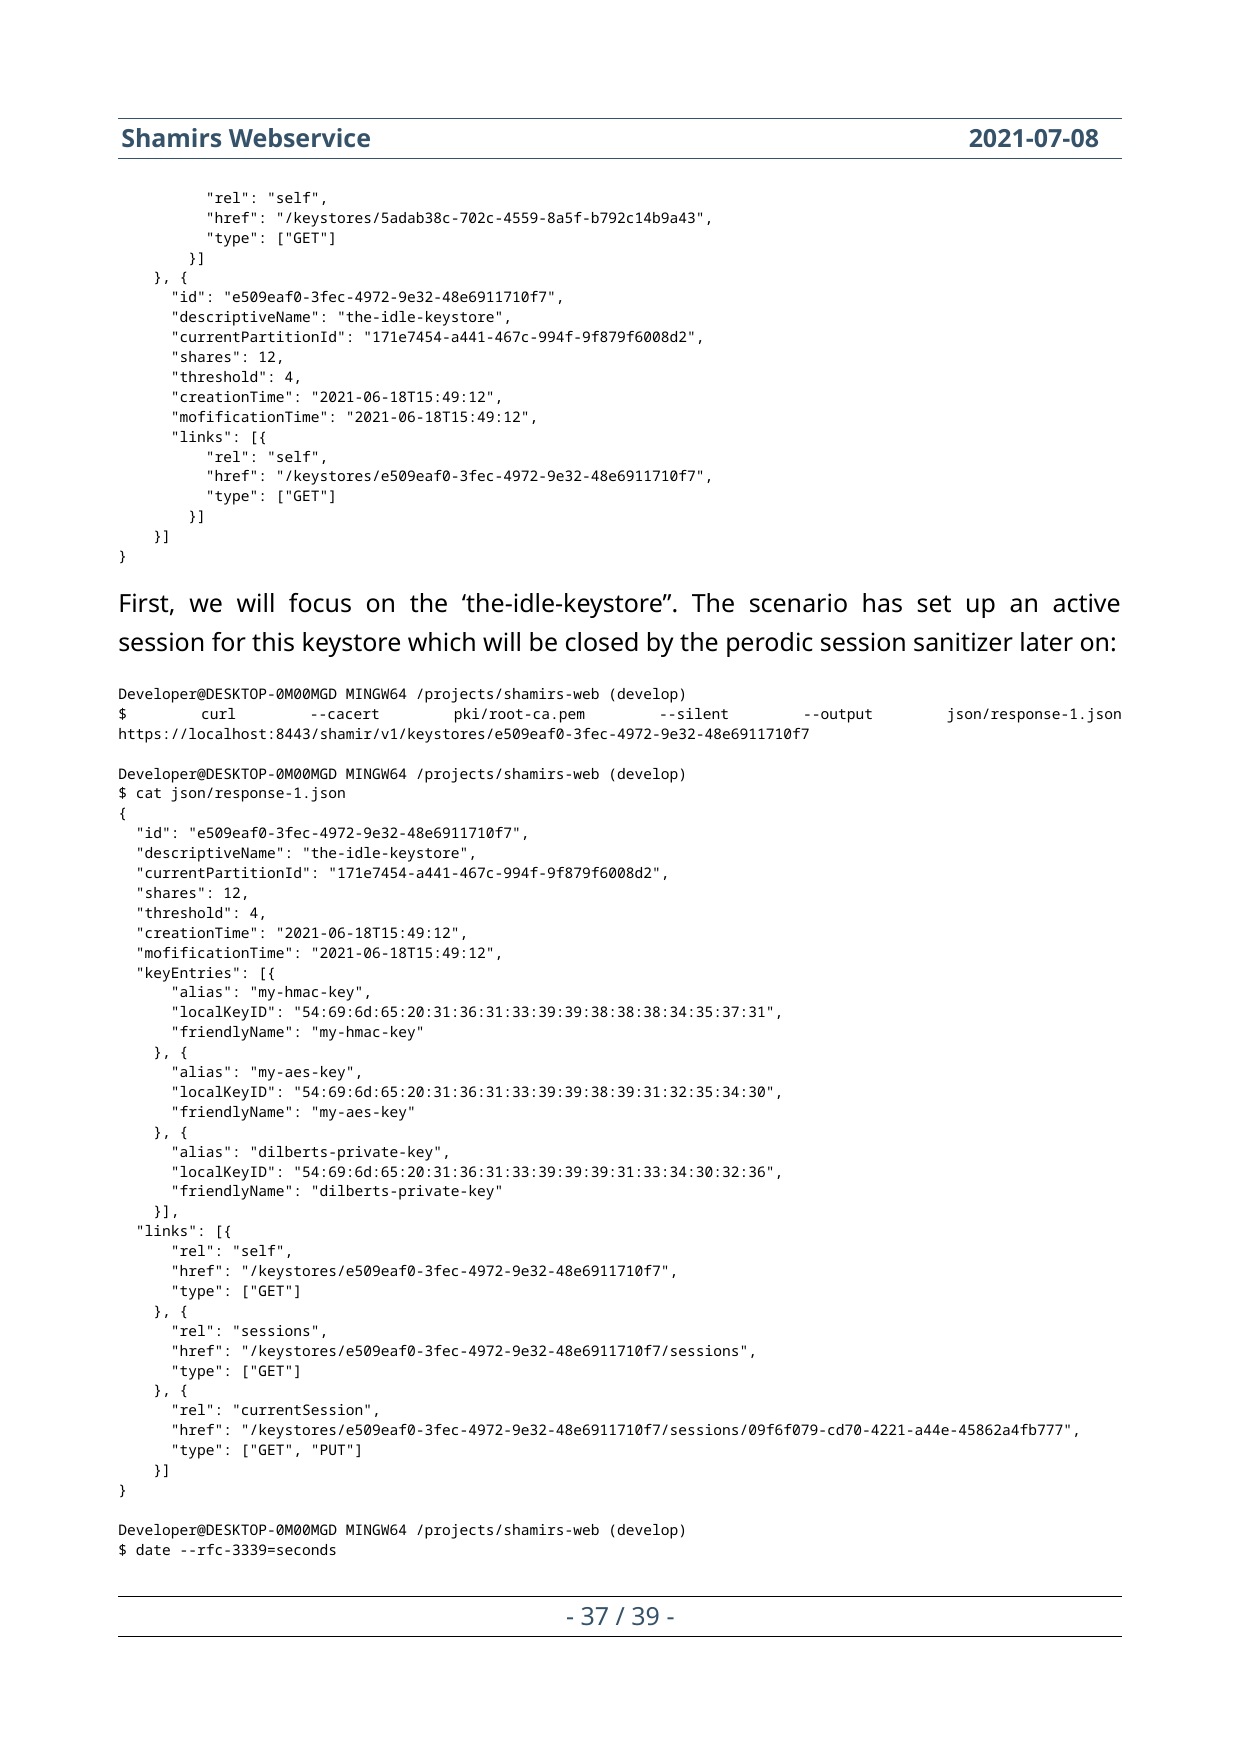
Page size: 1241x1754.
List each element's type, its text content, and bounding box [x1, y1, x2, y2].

text "descriptiveName": "the-idle-keystore", [118, 843, 1122, 863]
text "friendlyName": "my-aes-key" [118, 1102, 1122, 1122]
text "href": "/keystores/e509eaf0-3fec-4972-9e32-48e6911710f7", [118, 1261, 1122, 1281]
text $ cat json/response-1.json [118, 783, 1122, 803]
text "mofificationTime": "2021-06-18T15:49:12", [118, 942, 1122, 962]
text }] [118, 526, 1122, 546]
text "alias": "dilberts-private-key", [118, 1141, 1122, 1161]
text }], [118, 1201, 1122, 1221]
text "currentPartitionId": "171e7454-a441-467c-994f-9f879f6008d2", [118, 863, 1122, 883]
text $ date --rfc-3339=seconds [118, 1539, 1122, 1559]
text }, { [118, 267, 1122, 287]
text "friendlyName": "dilberts-private-key" [118, 1181, 1122, 1201]
text "currentPartitionId": "171e7454-a441-467c-994f-9f879f6008d2", [118, 327, 1122, 347]
text "links": [{ [118, 426, 1122, 446]
text "rel": "self", [118, 188, 1122, 208]
text Developer@DESKTOP-0M00MGD MINGW64 /projects/shamirs-web (develop) [118, 1519, 1122, 1539]
text "creationTime": "2021-06-18T15:49:12", [118, 387, 1122, 407]
text "id": "e509eaf0-3fec-4972-9e32-48e6911710f7", [118, 287, 1122, 307]
text "threshold": 4, [118, 903, 1122, 923]
text "href": "/keystores/e509eaf0-3fec-4972-9e32-48e6911710f7/sessions/09f6f079-cd70-4221-a44e-45862a4fb777", [118, 1420, 1122, 1440]
text "friendlyName": "my-hmac-key" [118, 1022, 1122, 1042]
text Developer@DESKTOP-0M00MGD MINGW64 /projects/shamirs-web (develop) [118, 763, 1122, 783]
text }, { [118, 1380, 1122, 1400]
text "alias": "my-hmac-key", [118, 982, 1122, 1002]
text "mofificationTime": "2021-06-18T15:49:12", [118, 407, 1122, 426]
text }, { [118, 1122, 1122, 1141]
text "creationTime": "2021-06-18T15:49:12", [118, 923, 1122, 942]
text "type": ["GET"] [118, 486, 1122, 506]
text "localKeyID": "54:69:6d:65:20:31:36:31:33:39:39:38:38:38:34:35:37:31", [118, 1002, 1122, 1022]
text "rel": "sessions", [118, 1321, 1122, 1340]
text }, { [118, 1301, 1122, 1321]
text } [118, 546, 1122, 566]
text "rel": "self", [118, 1241, 1122, 1261]
text $ curl --cacert pki/root-ca.pem --silent --output json/response-1.json https://localhost:8443/shamir/v1/keystores/e509eaf0-3fec-4972-9e32-48e6911710f7 [118, 704, 1122, 743]
text "rel": "currentSession", [118, 1400, 1122, 1420]
text { [118, 803, 1122, 823]
text }] [118, 506, 1122, 526]
text }] [118, 1460, 1122, 1480]
text "href": "/keystores/e509eaf0-3fec-4972-9e32-48e6911710f7", [118, 466, 1122, 486]
text "href": "/keystores/e509eaf0-3fec-4972-9e32-48e6911710f7/sessions", [118, 1340, 1122, 1360]
text Developer@DESKTOP-0M00MGD MINGW64 /projects/shamirs-web (develop) [118, 684, 1122, 704]
text }, { [118, 1042, 1122, 1062]
text "links": [{ [118, 1221, 1122, 1241]
text "shares": 12, [118, 347, 1122, 367]
text } [118, 1480, 1122, 1499]
text "type": ["GET"] [118, 227, 1122, 247]
text "type": ["GET"] [118, 1281, 1122, 1301]
text "type": ["GET", "PUT"] [118, 1440, 1122, 1460]
text "descriptiveName": "the-idle-keystore", [118, 307, 1122, 327]
text "rel": "self", [118, 446, 1122, 466]
text "localKeyID": "54:69:6d:65:20:31:36:31:33:39:39:38:39:31:32:35:34:30", [118, 1082, 1122, 1102]
text "type": ["GET"] [118, 1360, 1122, 1380]
text First, we will focus on the ‘the-idle-keystore”. The scenario has set up an active session for this keystore which will be closed by the perodic session sanitizer later on: [118, 586, 1122, 659]
text "localKeyID": "54:69:6d:65:20:31:36:31:33:39:39:39:31:33:34:30:32:36", [118, 1161, 1122, 1181]
text "href": "/keystores/5adab38c-702c-4559-8a5f-b792c14b9a43", [118, 208, 1122, 227]
text "alias": "my-aes-key", [118, 1062, 1122, 1082]
text "threshold": 4, [118, 367, 1122, 387]
text "shares": 12, [118, 883, 1122, 903]
text "id": "e509eaf0-3fec-4972-9e32-48e6911710f7", [118, 823, 1122, 843]
text }] [118, 247, 1122, 267]
text "keyEntries": [{ [118, 962, 1122, 982]
